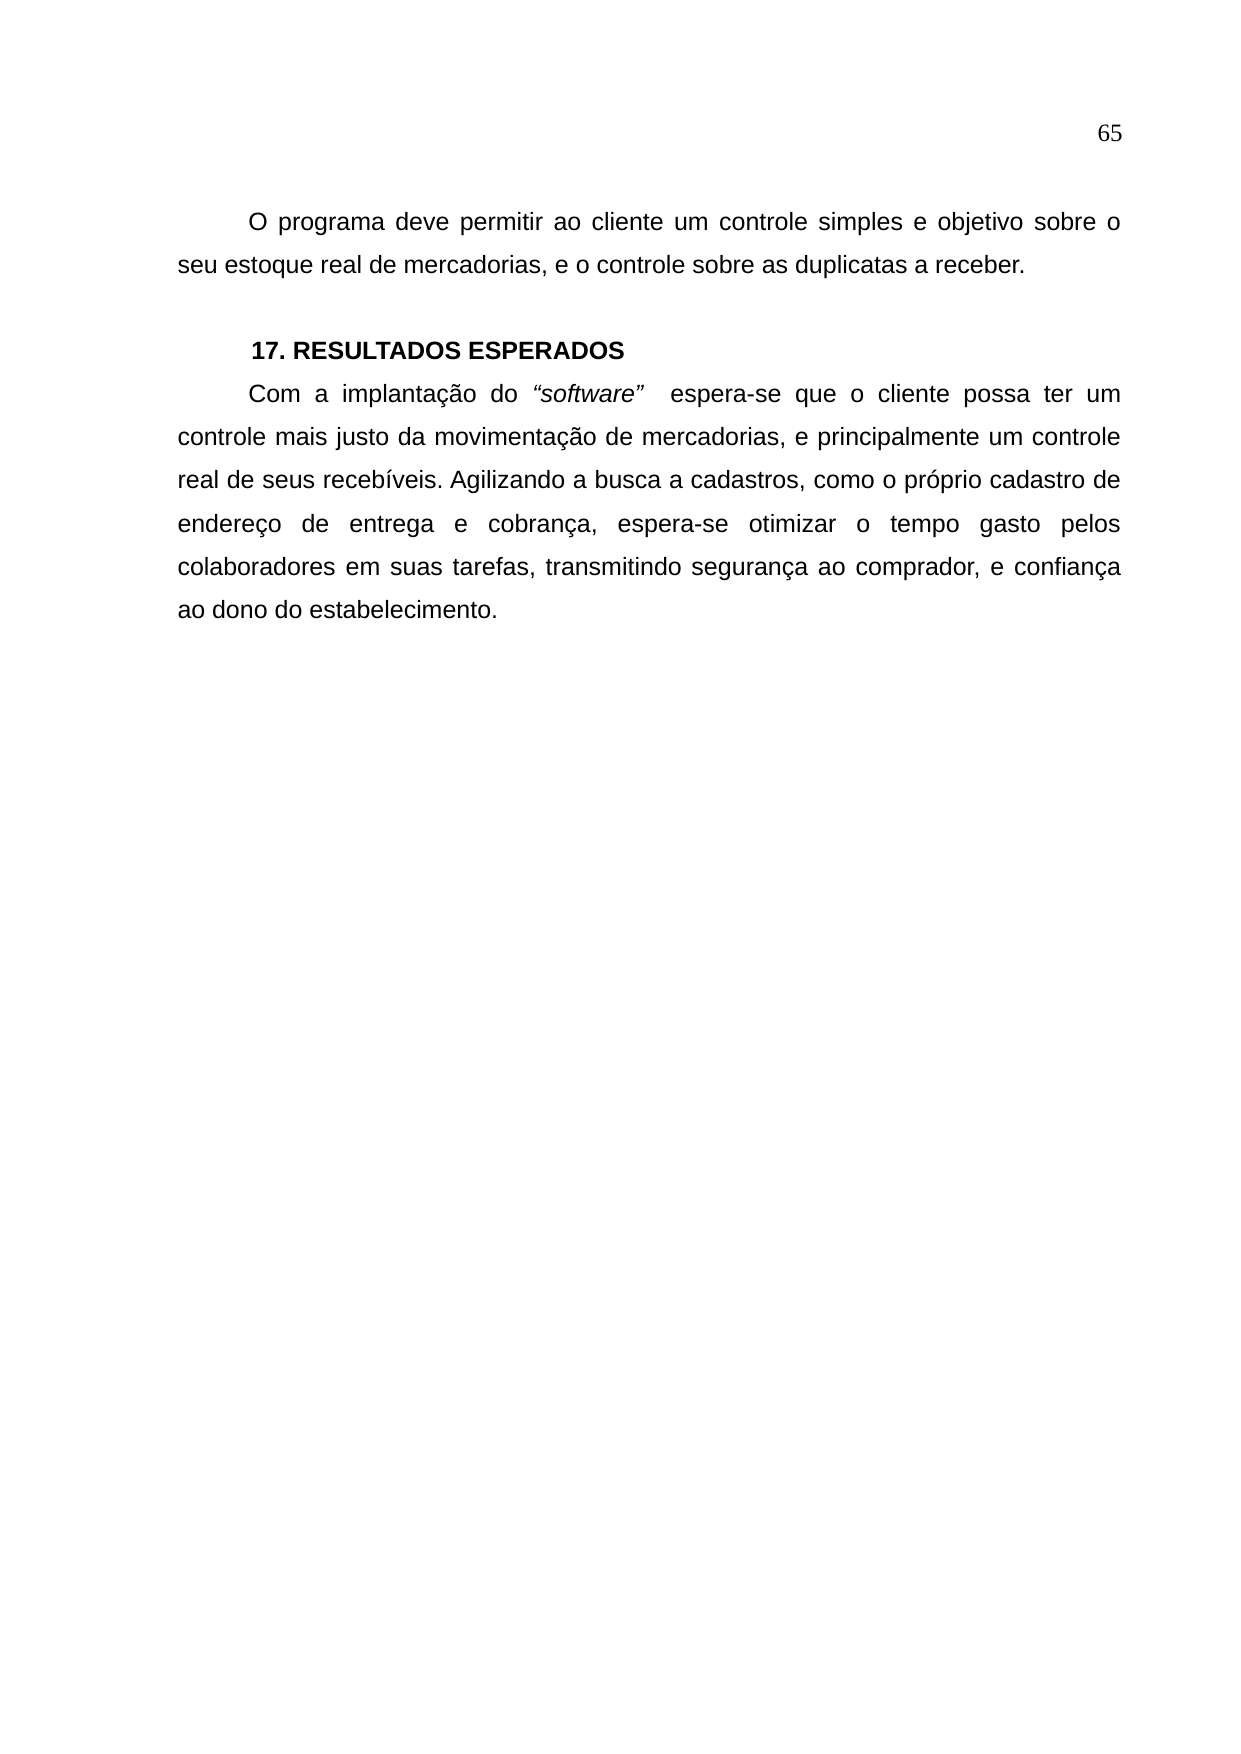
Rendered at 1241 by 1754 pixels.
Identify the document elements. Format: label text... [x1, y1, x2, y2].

text O programa deve permitir ao cliente um controle simples e objetivo sobre o seu estoque real de mercadorias, e o controle sobre as duplicatas a receber. [177, 207, 1122, 278]
list 17. RESULTADOS ESPERADOS [251, 336, 1122, 365]
text Com a implantação do “software” espera-se que o cliente possa ter um controle mais justo da movimentação de mercadorias, e principalmente um controle real de seus recebíveis. Agilizando a busca a cadastros, como o próprio cadastro de endereço de entrega e cobrança, espera-se otimizar o tempo gasto pelos colaboradores em suas tarefas, transmitindo segurança ao comprador, e confiança ao dono do estabelecimento. [177, 379, 1122, 623]
